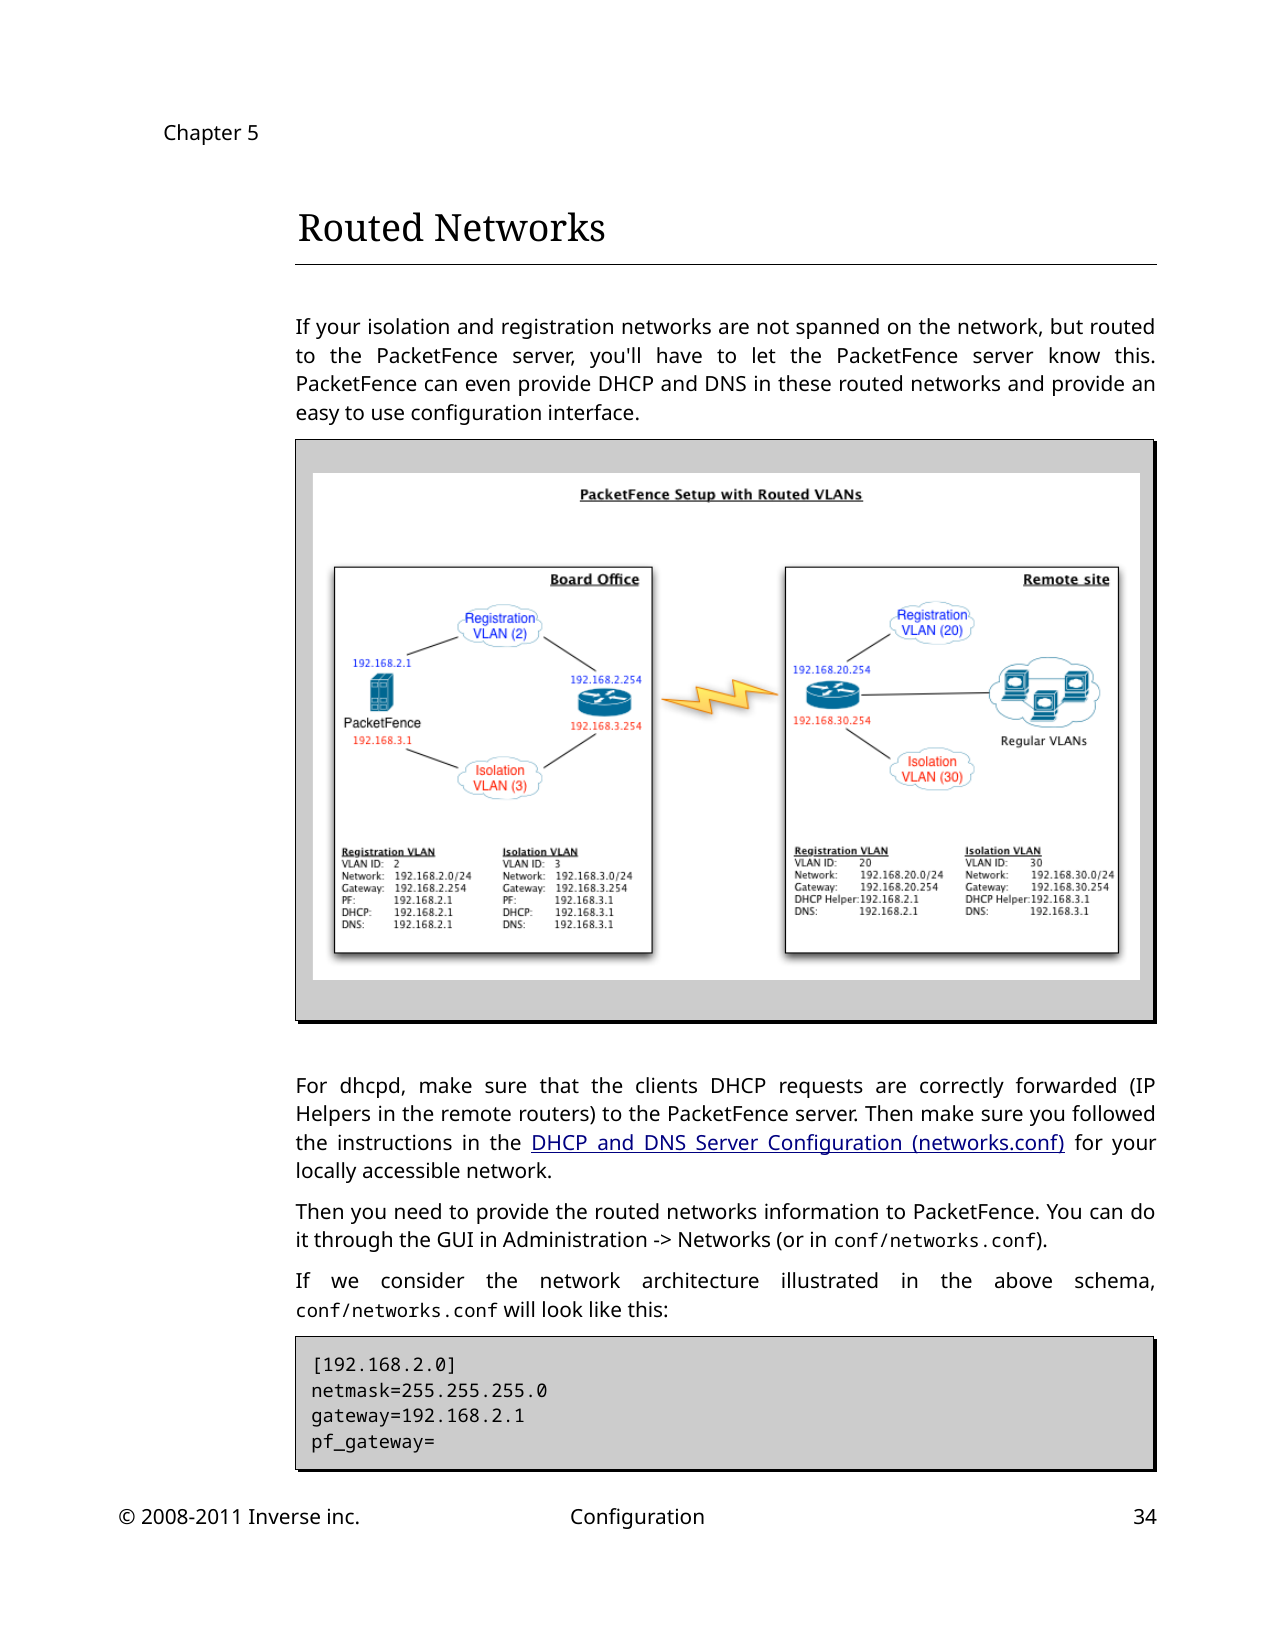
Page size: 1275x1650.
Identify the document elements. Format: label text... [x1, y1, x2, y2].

text If we consider the network architecture illustrated in the above schema, conf/networks.conf will look like this: [295, 1266, 1157, 1323]
picture [312, 473, 1140, 980]
text [192.168.2.0] netmask=255.255.255.0 gateway=192.168.2.1 pf_gateway= [296, 1337, 1153, 1469]
text Then you need to provide the routed networks information to PacketFence. You can do it through the GUI in Administration -> Networks (or in conf/networks.conf). [295, 1197, 1157, 1254]
subtitle Routed Networks [295, 201, 1157, 264]
text For dhcpd, make sure that the clients DHCP requests are correctly forwarded (IP Helpers in the remote routers) to the PacketFence server. Then make sure you followed the instructions in the DHCP and DNS Server Configuration (networks.conf) for your locally accessible network. [295, 1071, 1157, 1184]
text If your isolation and registration networks are not spanned on the network, but routed to the PacketFence server, you'll have to let the PacketFence server know this. PacketFence can even provide DHCP and DNS in these routed networks and provide an easy to use configuration interface. [295, 312, 1157, 426]
